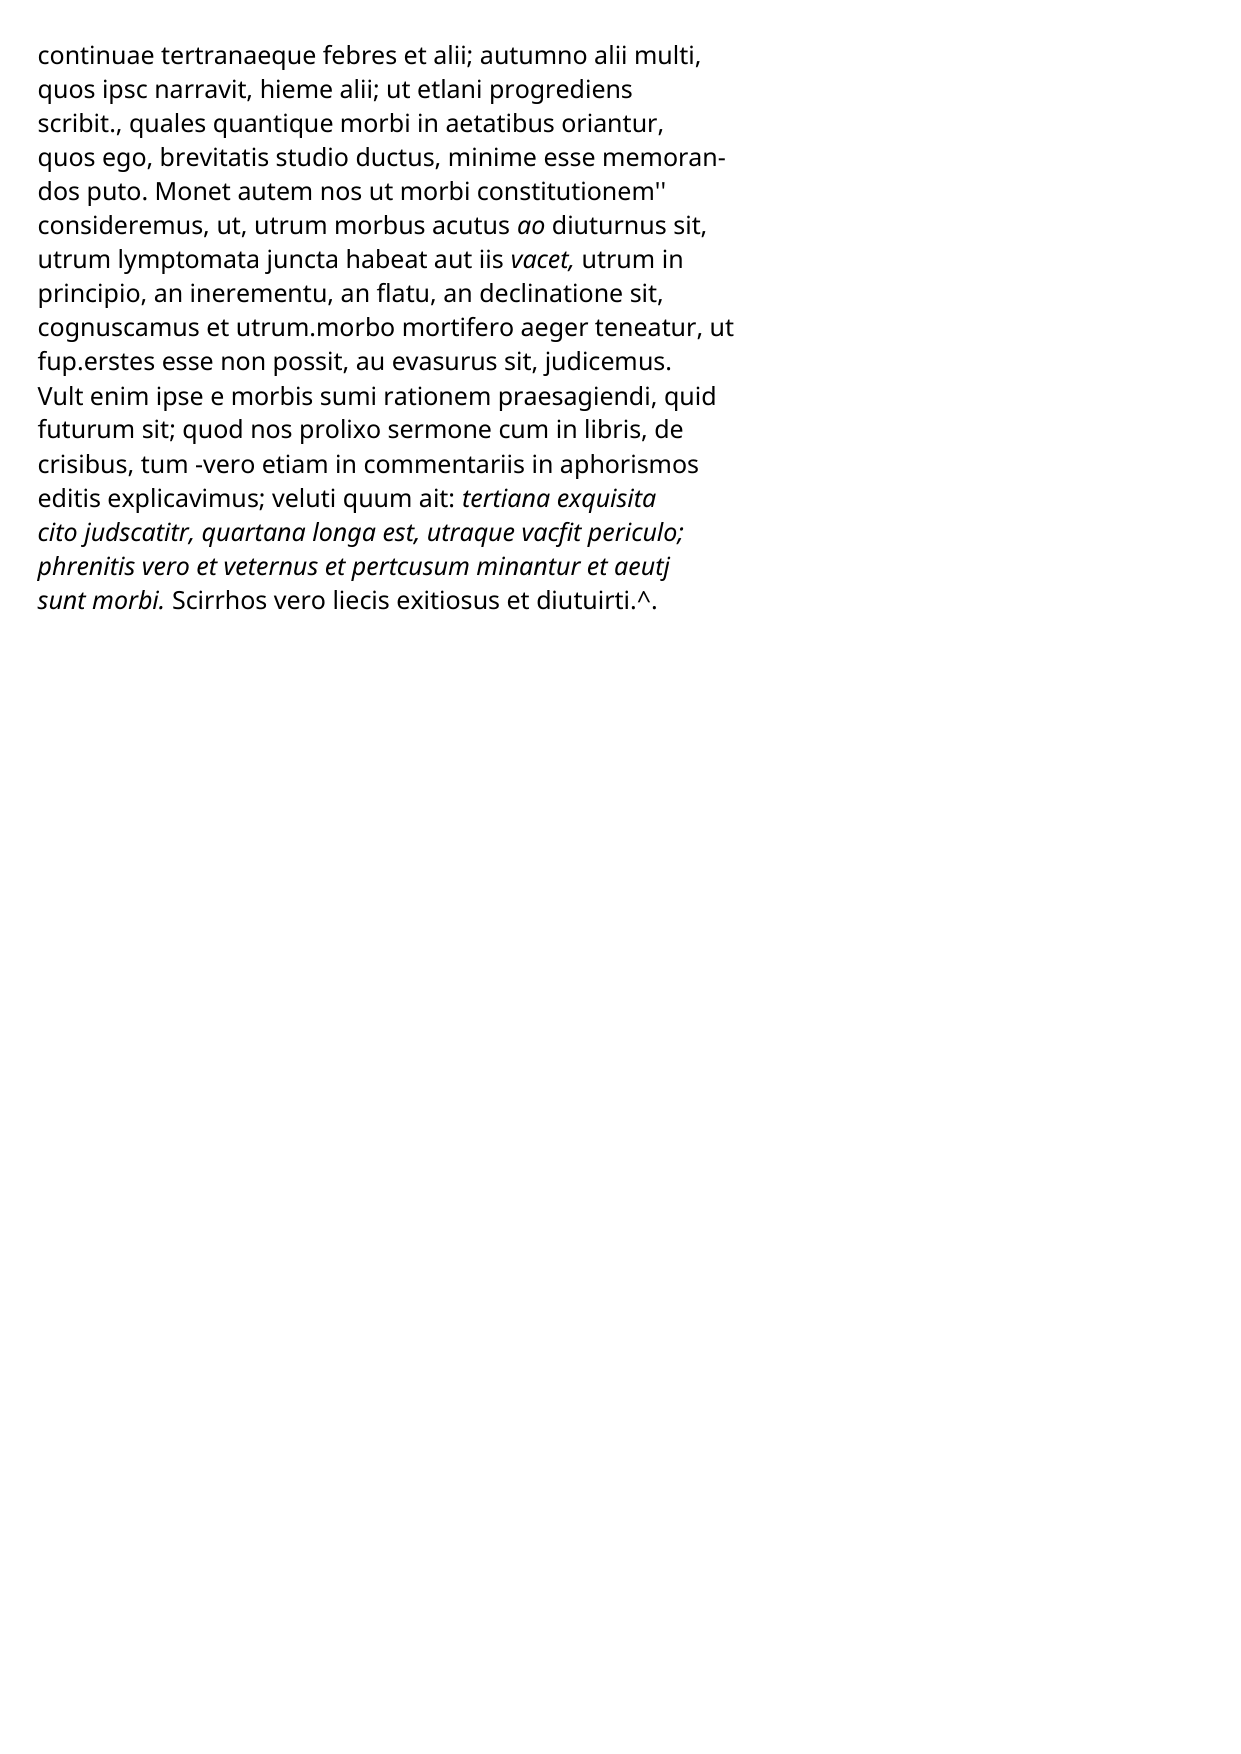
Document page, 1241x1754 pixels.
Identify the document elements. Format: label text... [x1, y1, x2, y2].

text continuae tertranaeque febres et alii; autumno alii multi, quos ipsc narravit, hieme alii; ut etlani progrediens scribit., quales quantique morbi in aetatibus oriantur, quos ego, brevitatis studio ductus, minime esse memoran- dos puto. Monet autem nos ut morbi constitutionem'' consideremus, ut, utrum morbus acutus ao diuturnus sit, utrum lymptomata juncta habeat aut iis vacet, utrum in principio, an inerementu, an flatu, an declinatione sit, cognuscamus et utrum.morbo mortifero aeger teneatur, ut fup.erstes esse non possit, au evasurus sit, judicemus. Vult enim ipse e morbis sumi rationem praesagiendi, quid futurum sit; quod nos prolixo sermone cum in libris, de crisibus, tum -vero etiam in commentariis in aphorismos editis explicavimus; veluti quum ait: tertiana exquisita cito judscatitr, quartana longa est, utraque vacfit periculo; phrenitis vero et veternus et pertcusum minantur et aeutj sunt morbi. Scirrhos vero liecis exitiosus et diutuirti.^. [37, 37, 1203, 617]
